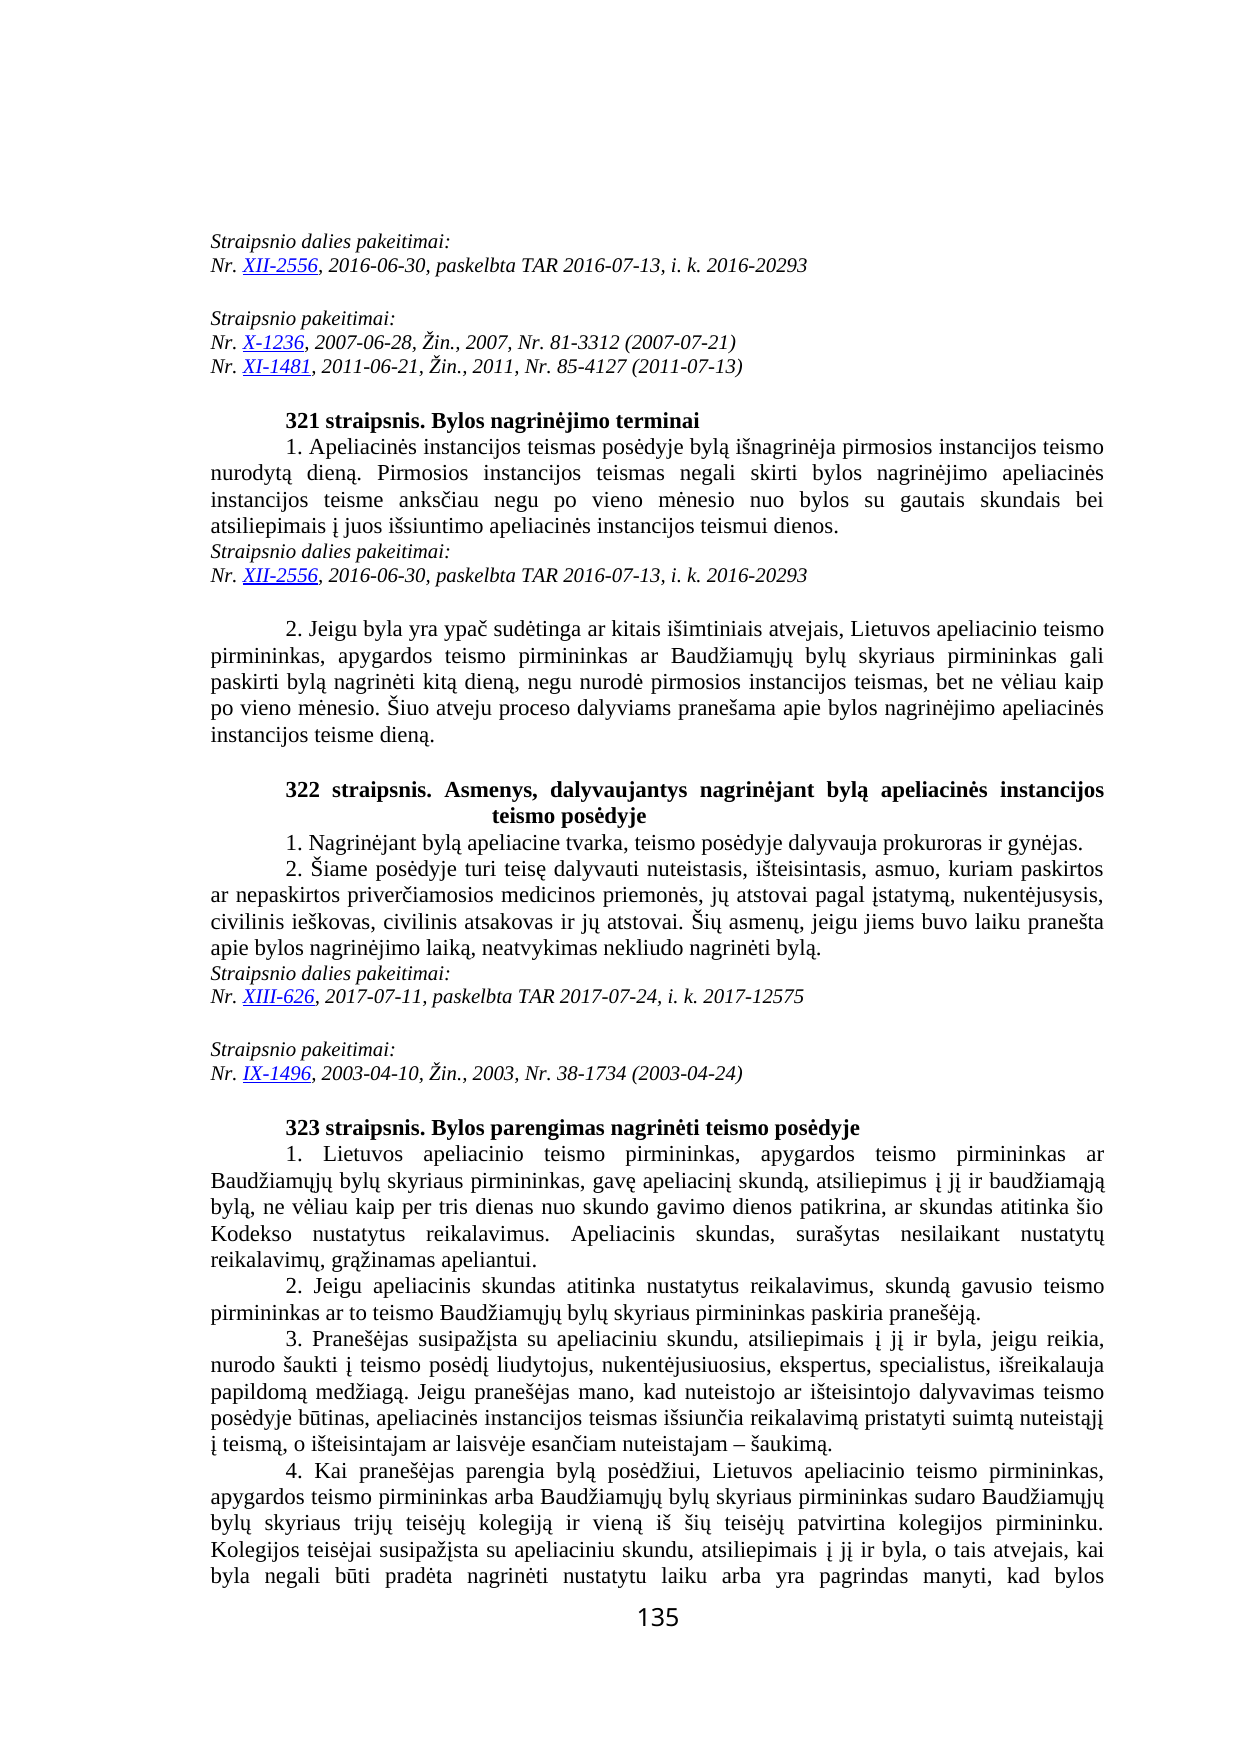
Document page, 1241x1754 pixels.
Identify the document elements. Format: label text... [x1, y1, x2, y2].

text Nr. XII-2556, 2016-06-30, paskelbta TAR 2016-07-13, i. k. 2016-20293 [210, 253, 1105, 277]
text Nr. XIII-626, 2017-07-11, paskelbta TAR 2017-07-24, i. k. 2017-12575 [210, 984, 1105, 1008]
text Straipsnio dalies pakeitimai: [210, 229, 1105, 253]
text 2. Jeigu byla yra ypač sudėtinga ar kitais išimtiniais atvejais, Lietuvos apeliacinio teismo pirmininkas, apygardos teismo pirmininkas ar Baudžiamųjų bylų skyriaus pirmininkas gali paskirti bylą nagrinėti kitą dieną, negu nurodė pirmosios instancijos teismas, bet ne vėliau kaip po vieno mėnesio. Šiuo atveju proceso dalyviams pranešama apie bylos nagrinėjimo apeliacinės instancijos teisme dieną. [210, 615, 1105, 747]
text 1. Nagrinėjant bylą apeliacine tvarka, teismo posėdyje dalyvauja prokuroras ir gynėjas. [210, 829, 1105, 855]
text 322 straipsnis. Asmenys, dalyvaujantys nagrinėjant bylą apeliacinės instancijos teismo posėdyje [285, 776, 1105, 829]
text Nr. IX-1496, 2003-04-10, Žin., 2003, Nr. 38-1734 (2003-04-24) [210, 1061, 1105, 1085]
text 323 straipsnis. Bylos parengimas nagrinėti teismo posėdyje [210, 1114, 1105, 1141]
text 4. Kai pranešėjas parengia bylą posėdžiui, Lietuvos apeliacinio teismo pirmininkas, apygardos teismo pirmininkas arba Baudžiamųjų bylų skyriaus pirmininkas sudaro Baudžiamųjų bylų skyriaus trijų teisėjų kolegiją ir vieną iš šių teisėjų patvirtina kolegijos pirmininku. Kolegijos teisėjai susipažįsta su apeliaciniu skundu, atsiliepimais į jį ir byla, o tais atvejais, kai byla negali būti pradėta nagrinėti nustatytu laiku arba yra pagrindas manyti, kad bylos [210, 1457, 1105, 1588]
text 1. Apeliacinės instancijos teismas posėdyje bylą išnagrinėja pirmosios instancijos teismo nurodytą dieną. Pirmosios instancijos teismas negali skirti bylos nagrinėjimo apeliacinės instancijos teisme anksčiau negu po vieno mėnesio nuo bylos su gautais skundais bei atsiliepimais į juos išsiuntimo apeliacinės instancijos teismui dienos. [210, 433, 1105, 538]
text 3. Pranešėjas susipažįsta su apeliaciniu skundu, atsiliepimais į jį ir byla, jeigu reikia, nurodo šaukti į teismo posėdį liudytojus, nukentėjusiuosius, ekspertus, specialistus, išreikalauja papildomą medžiagą. Jeigu pranešėjas mano, kad nuteistojo ar išteisintojo dalyvavimas teismo posėdyje būtinas, apeliacinės instancijos teismas išsiunčia reikalavimą pristatyti suimtą nuteistąjį į teismą, o išteisintajam ar laisvėje esančiam nuteistajam – šaukimą. [210, 1325, 1105, 1457]
text Straipsnio pakeitimai: [210, 306, 1105, 330]
text Straipsnio dalies pakeitimai: [210, 960, 1105, 984]
text Straipsnio pakeitimai: [210, 1037, 1105, 1061]
text Straipsnio dalies pakeitimai: [210, 538, 1105, 563]
text 321 straipsnis. Bylos nagrinėjimo terminai [210, 407, 1105, 433]
text 1. Lietuvos apeliacinio teismo pirmininkas, apygardos teismo pirmininkas ar Baudžiamųjų bylų skyriaus pirmininkas, gavę apeliacinį skundą, atsiliepimus į jį ir baudžiamąją bylą, ne vėliau kaip per tris dienas nuo skundo gavimo dienos patikrina, ar skundas atitinka šio Kodekso nustatytus reikalavimus. Apeliacinis skundas, surašytas nesilaikant nustatytų reikalavimų, grąžinamas apeliantui. [210, 1141, 1105, 1272]
text Nr. XI-1481, 2011-06-21, Žin., 2011, Nr. 85-4127 (2011-07-13) [210, 354, 1105, 378]
text Nr. X-1236, 2007-06-28, Žin., 2007, Nr. 81-3312 (2007-07-21) [210, 330, 1105, 354]
text 2. Šiame posėdyje turi teisę dalyvauti nuteistasis, išteisintasis, asmuo, kuriam paskirtos ar nepaskirtos priverčiamosios medicinos priemonės, jų atstovai pagal įstatymą, nukentėjusysis, civilinis ieškovas, civilinis atsakovas ir jų atstovai. Šių asmenų, jeigu jiems buvo laiku pranešta apie bylos nagrinėjimo laiką, neatvykimas nekliudo nagrinėti bylą. [210, 855, 1105, 960]
text 2. Jeigu apeliacinis skundas atitinka nustatytus reikalavimus, skundą gavusio teismo pirmininkas ar to teismo Baudžiamųjų bylų skyriaus pirmininkas paskiria pranešėją. [210, 1272, 1105, 1325]
text Nr. XII-2556, 2016-06-30, paskelbta TAR 2016-07-13, i. k. 2016-20293 [210, 563, 1105, 587]
